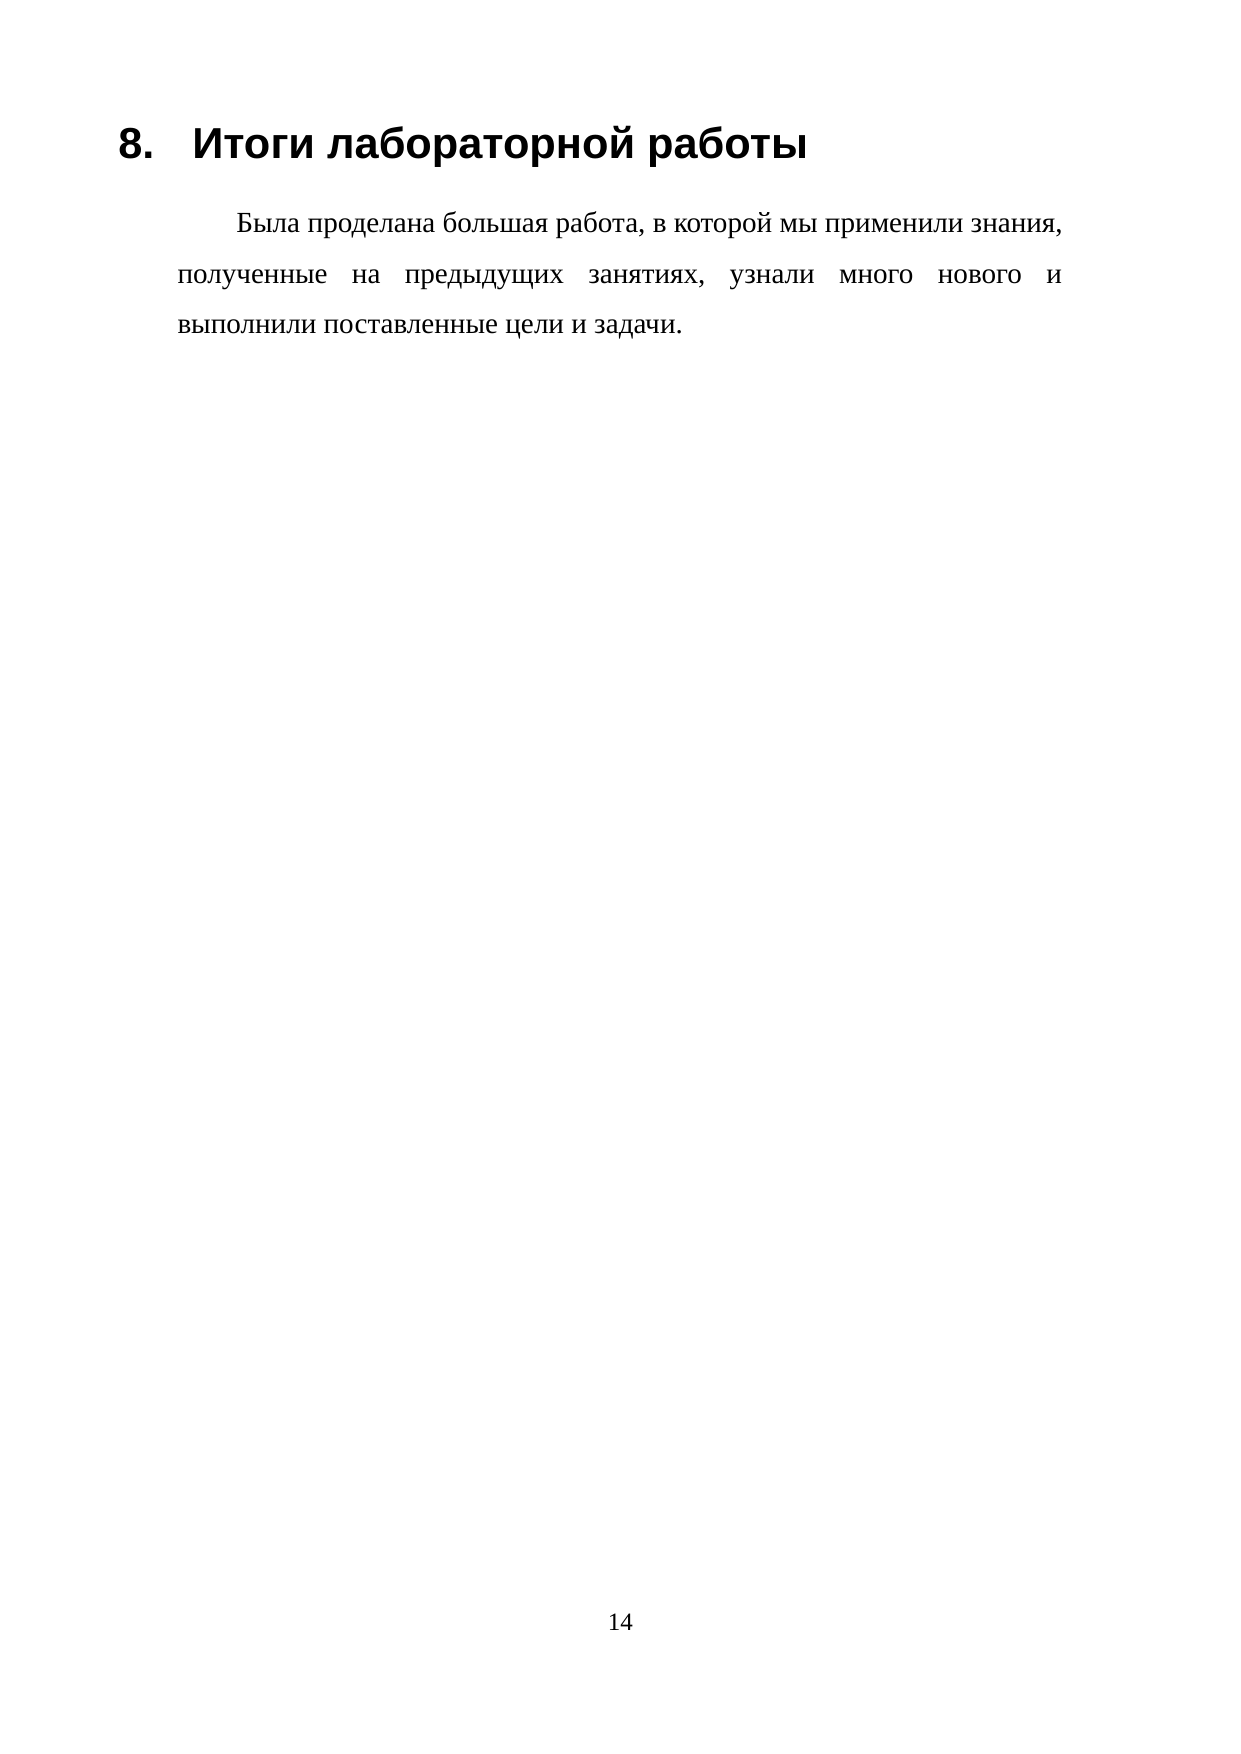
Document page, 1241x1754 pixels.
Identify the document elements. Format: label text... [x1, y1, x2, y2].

text Была проделана большая работа, в которой мы применили знания, полученные на предыдущих занятиях, узнали много нового и выполнили поставленные цели и задачи. [177, 205, 1063, 339]
subtitle Итоги лабораторной работы [118, 118, 1122, 168]
